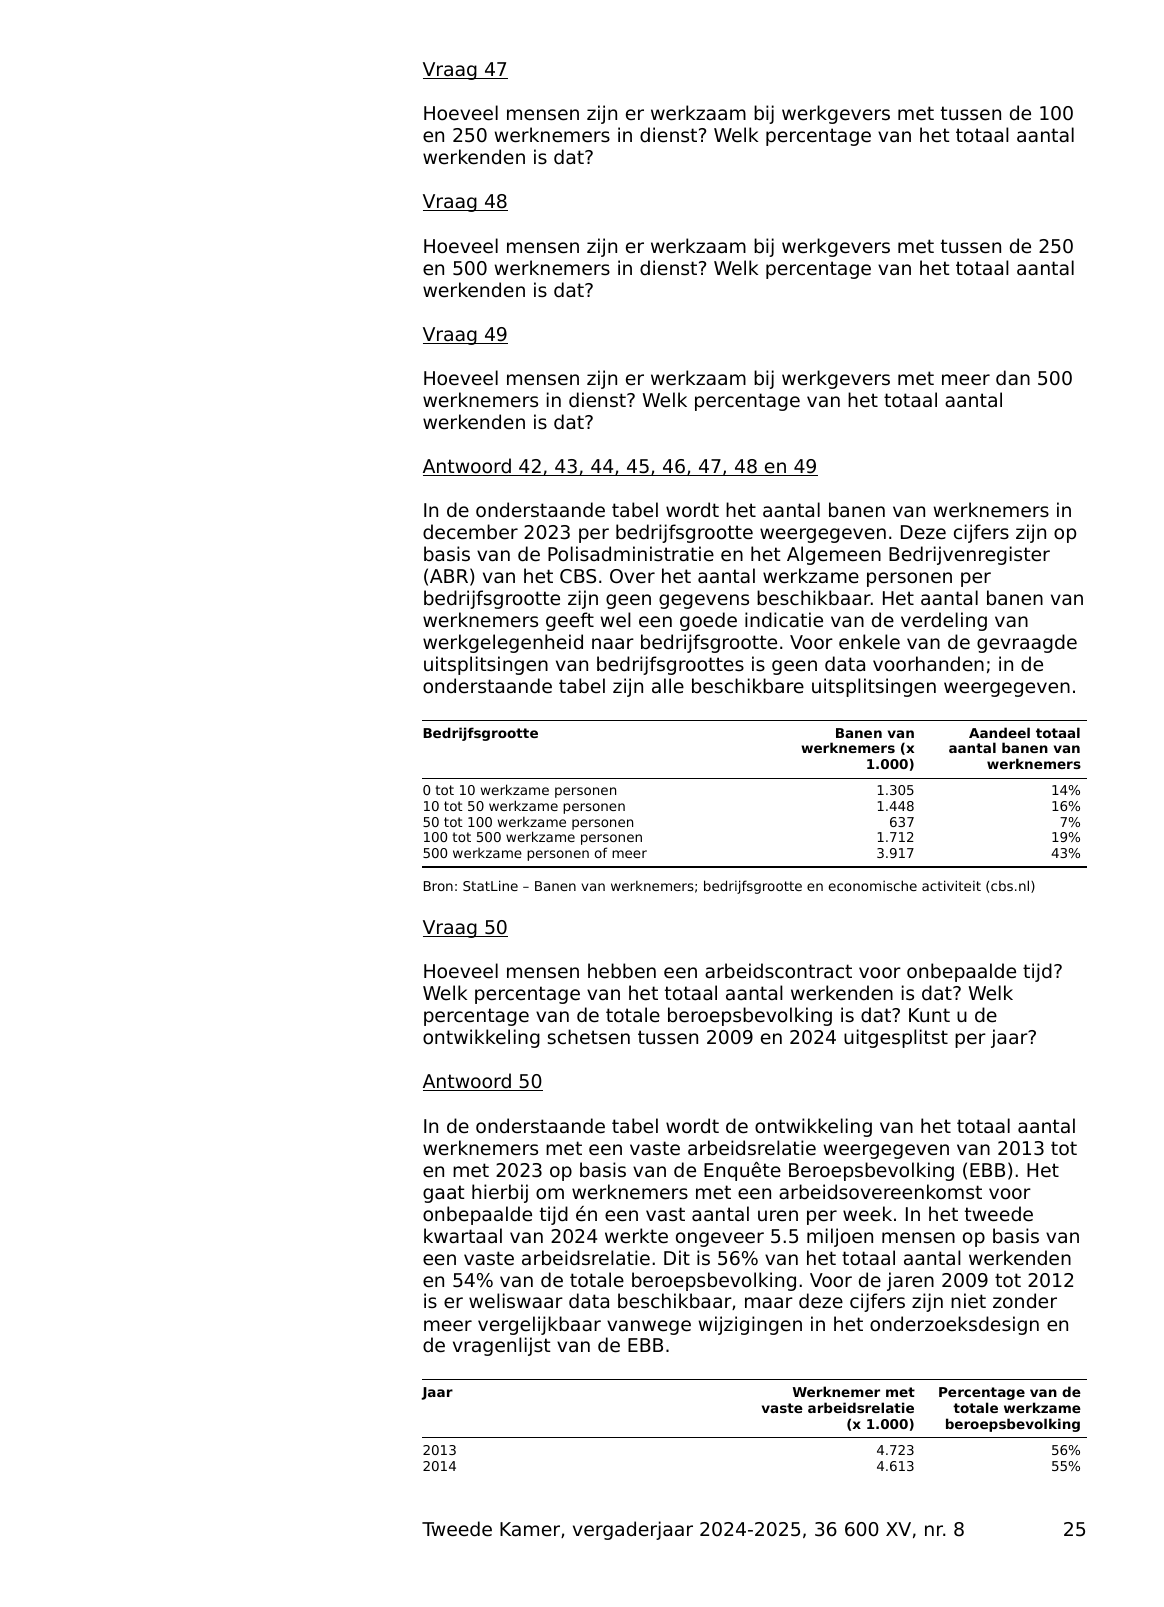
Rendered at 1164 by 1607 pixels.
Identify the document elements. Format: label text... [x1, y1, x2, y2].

table_header Aandeel totaal aantal banen van werknemers [921, 721, 1087, 777]
table_cell 16% [921, 799, 1087, 814]
text Hoeveel mensen zijn er werkzaam bij werkgevers met tussen de 100 en 250 werknemers in dienst? Welk percentage van het totaal aantal werkenden is dat? [422, 103, 1087, 169]
subtitle Antwoord 50 [422, 1071, 1087, 1093]
table_cell 1.712 [754, 830, 921, 846]
table_cell 43% [921, 846, 1087, 866]
text Hoeveel mensen zijn er werkzaam bij werkgevers met tussen de 250 en 500 werknemers in dienst? Welk percentage van het totaal aantal werkenden is dat? [422, 236, 1087, 301]
table_cell 50 tot 100 werkzame personen [422, 815, 754, 830]
table_cell Bron: StatLine – Banen van werknemers; bedrijfsgrootte en economische activiteit (cbs.nl) [422, 868, 1087, 895]
text In de onderstaande tabel wordt de ontwikkeling van het totaal aantal werknemers met een vaste arbeidsrelatie weergegeven van 2013 tot en met 2023 op basis van de Enquête Beroepsbevolking (EBB). Het gaat hierbij om werknemers met een arbeidsovereenkomst voor onbepaalde tijd én een vast aantal uren per week. In het tweede kwartaal van 2024 werkte ongeveer 5.5 miljoen mensen op basis van een vaste arbeidsrelatie. Dit is 56% van het totaal aantal werkenden en 54% van de totale beroepsbevolking. Voor de jaren 2009 tot 2012 is er weliswaar data beschikbaar, maar deze cijfers zijn niet zonder meer vergelijkbaar vanwege wijzigingen in het onderzoeksdesign en de vragenlijst van de EBB. [422, 1116, 1087, 1357]
table_cell 3.917 [754, 846, 921, 866]
table_cell 637 [754, 815, 921, 830]
table_header Bedrijfsgrootte [422, 721, 754, 777]
text Hoeveel mensen zijn er werkzaam bij werkgevers met meer dan 500 werknemers in dienst? Welk percentage van het totaal aantal werkenden is dat? [422, 368, 1087, 434]
table_cell 56% [921, 1438, 1087, 1458]
table_cell 100 tot 500 werkzame personen [422, 830, 754, 846]
table_cell 2014 [422, 1458, 754, 1474]
subtitle Vraag 48 [422, 191, 1087, 213]
subtitle Vraag 49 [422, 324, 1087, 346]
table_cell 4.613 [754, 1458, 921, 1474]
table_cell 10 tot 50 werkzame personen [422, 799, 754, 814]
table_cell 0 tot 10 werkzame personen [422, 779, 754, 799]
table_cell 4.723 [754, 1438, 921, 1458]
table_cell 14% [921, 779, 1087, 799]
subtitle Vraag 47 [422, 59, 1087, 81]
text Hoeveel mensen hebben een arbeidscontract voor onbepaalde tijd? Welk percentage van het totaal aantal werkenden is dat? Welk percentage van de totale beroepsbevolking is dat? Kunt u de ontwikkeling schetsen tussen 2009 en 2024 uitgesplitst per jaar? [422, 961, 1087, 1049]
table_cell 19% [921, 830, 1087, 846]
table_cell 2013 [422, 1438, 754, 1458]
table_cell 1.448 [754, 799, 921, 814]
subtitle Vraag 50 [422, 917, 1087, 939]
table_cell 55% [921, 1458, 1087, 1474]
table_cell 1.305 [754, 779, 921, 799]
text In de onderstaande tabel wordt het aantal banen van werknemers in december 2023 per bedrijfsgrootte weergegeven. Deze cijfers zijn op basis van de Polisadministratie en het Algemeen Bedrijvenregister (ABR) van het CBS. Over het aantal werkzame personen per bedrijfsgrootte zijn geen gegevens beschikbaar. Het aantal banen van werknemers geeft wel een goede indicatie van de verdeling van werkgelegenheid naar bedrijfsgrootte. Voor enkele van de gevraagde uitsplitsingen van bedrijfsgroottes is geen data voorhanden; in de onderstaande tabel zijn alle beschikbare uitsplitsingen weergegeven. [422, 500, 1087, 698]
table_header Jaar [422, 1380, 754, 1437]
table_cell 7% [921, 815, 1087, 830]
table_header Percentage van de totale werkzame beroepsbevolking [921, 1380, 1087, 1437]
subtitle Antwoord 42, 43, 44, 45, 46, 47, 48 en 49 [422, 456, 1087, 478]
table_header Werknemer met vaste arbeidsrelatie (x 1.000) [754, 1380, 921, 1437]
table_cell 500 werkzame personen of meer [422, 846, 754, 866]
table_header Banen van werknemers (x 1.000) [754, 721, 921, 777]
